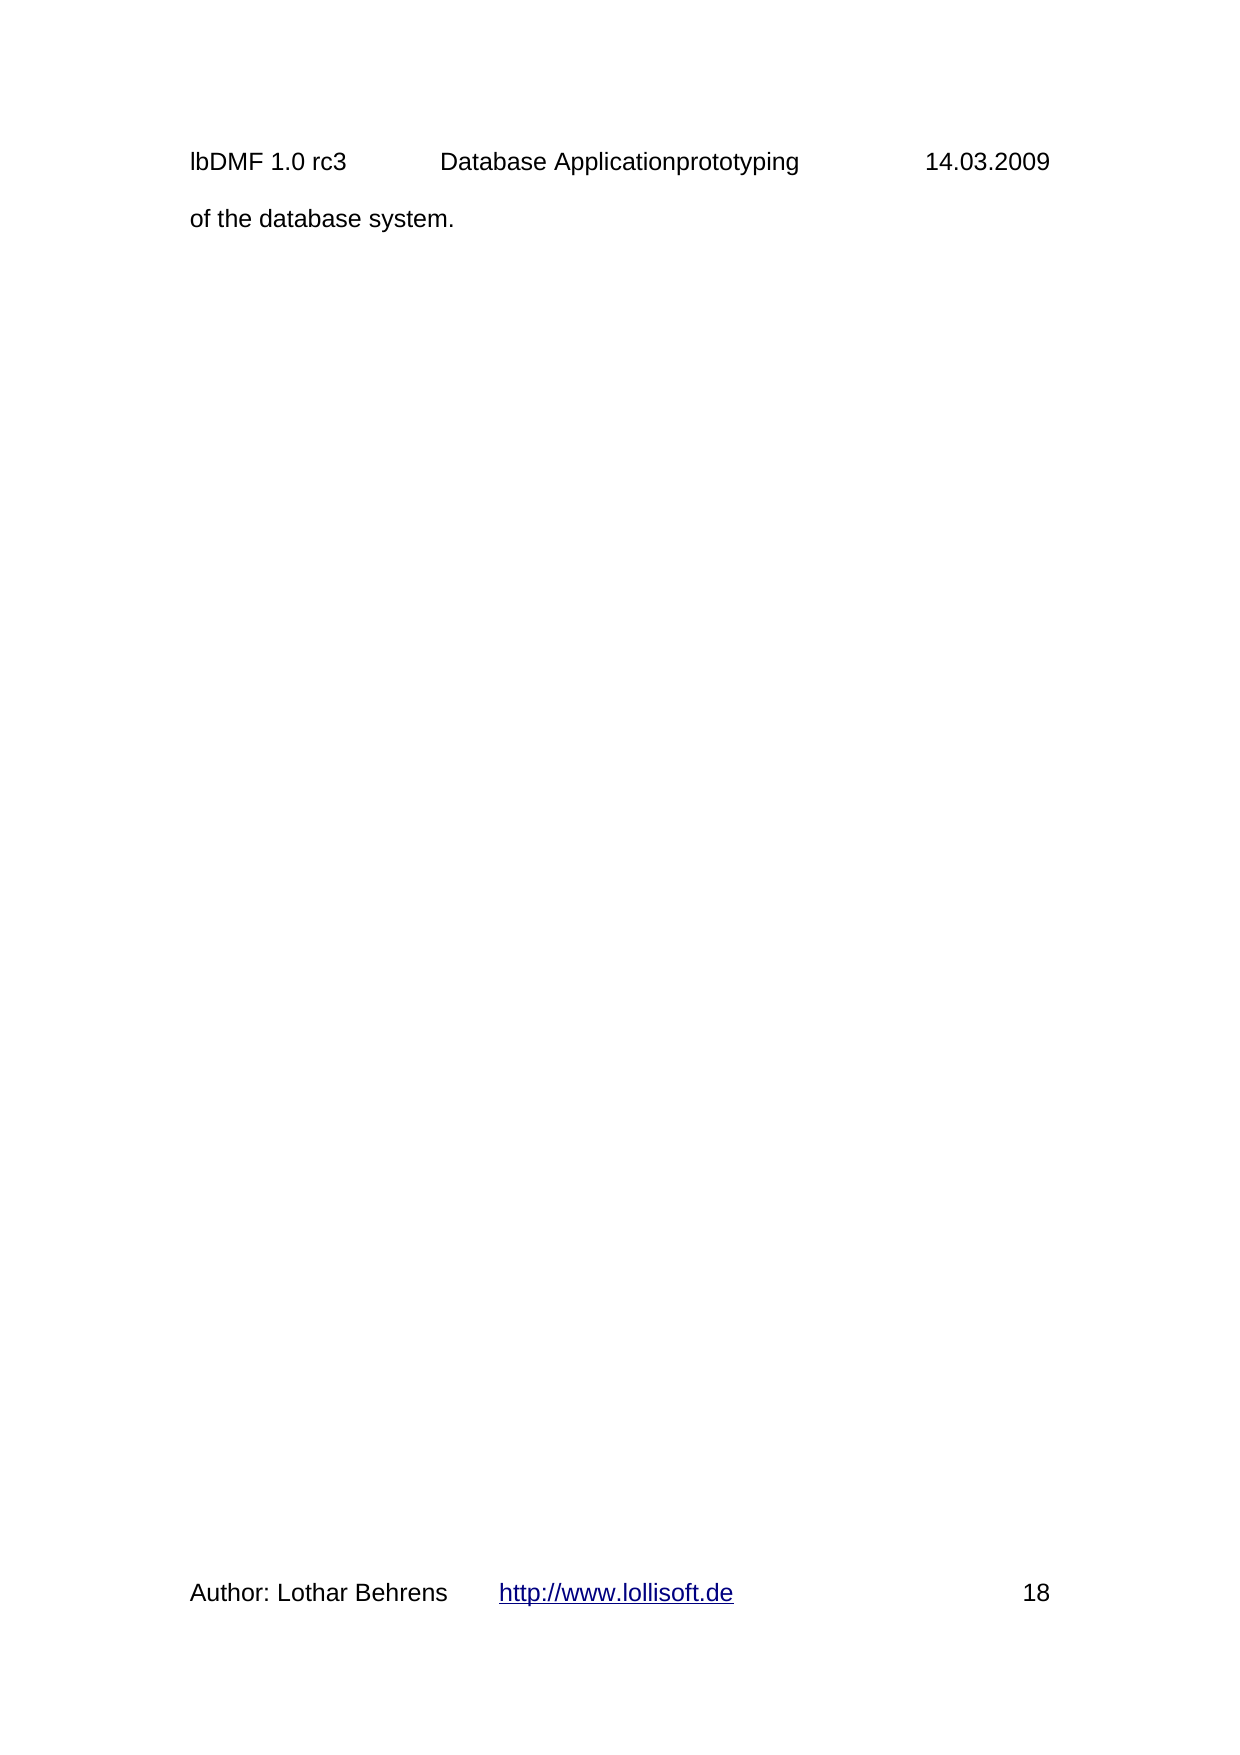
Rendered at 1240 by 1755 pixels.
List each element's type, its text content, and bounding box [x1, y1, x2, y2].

text of the database system. [189, 205, 1050, 233]
